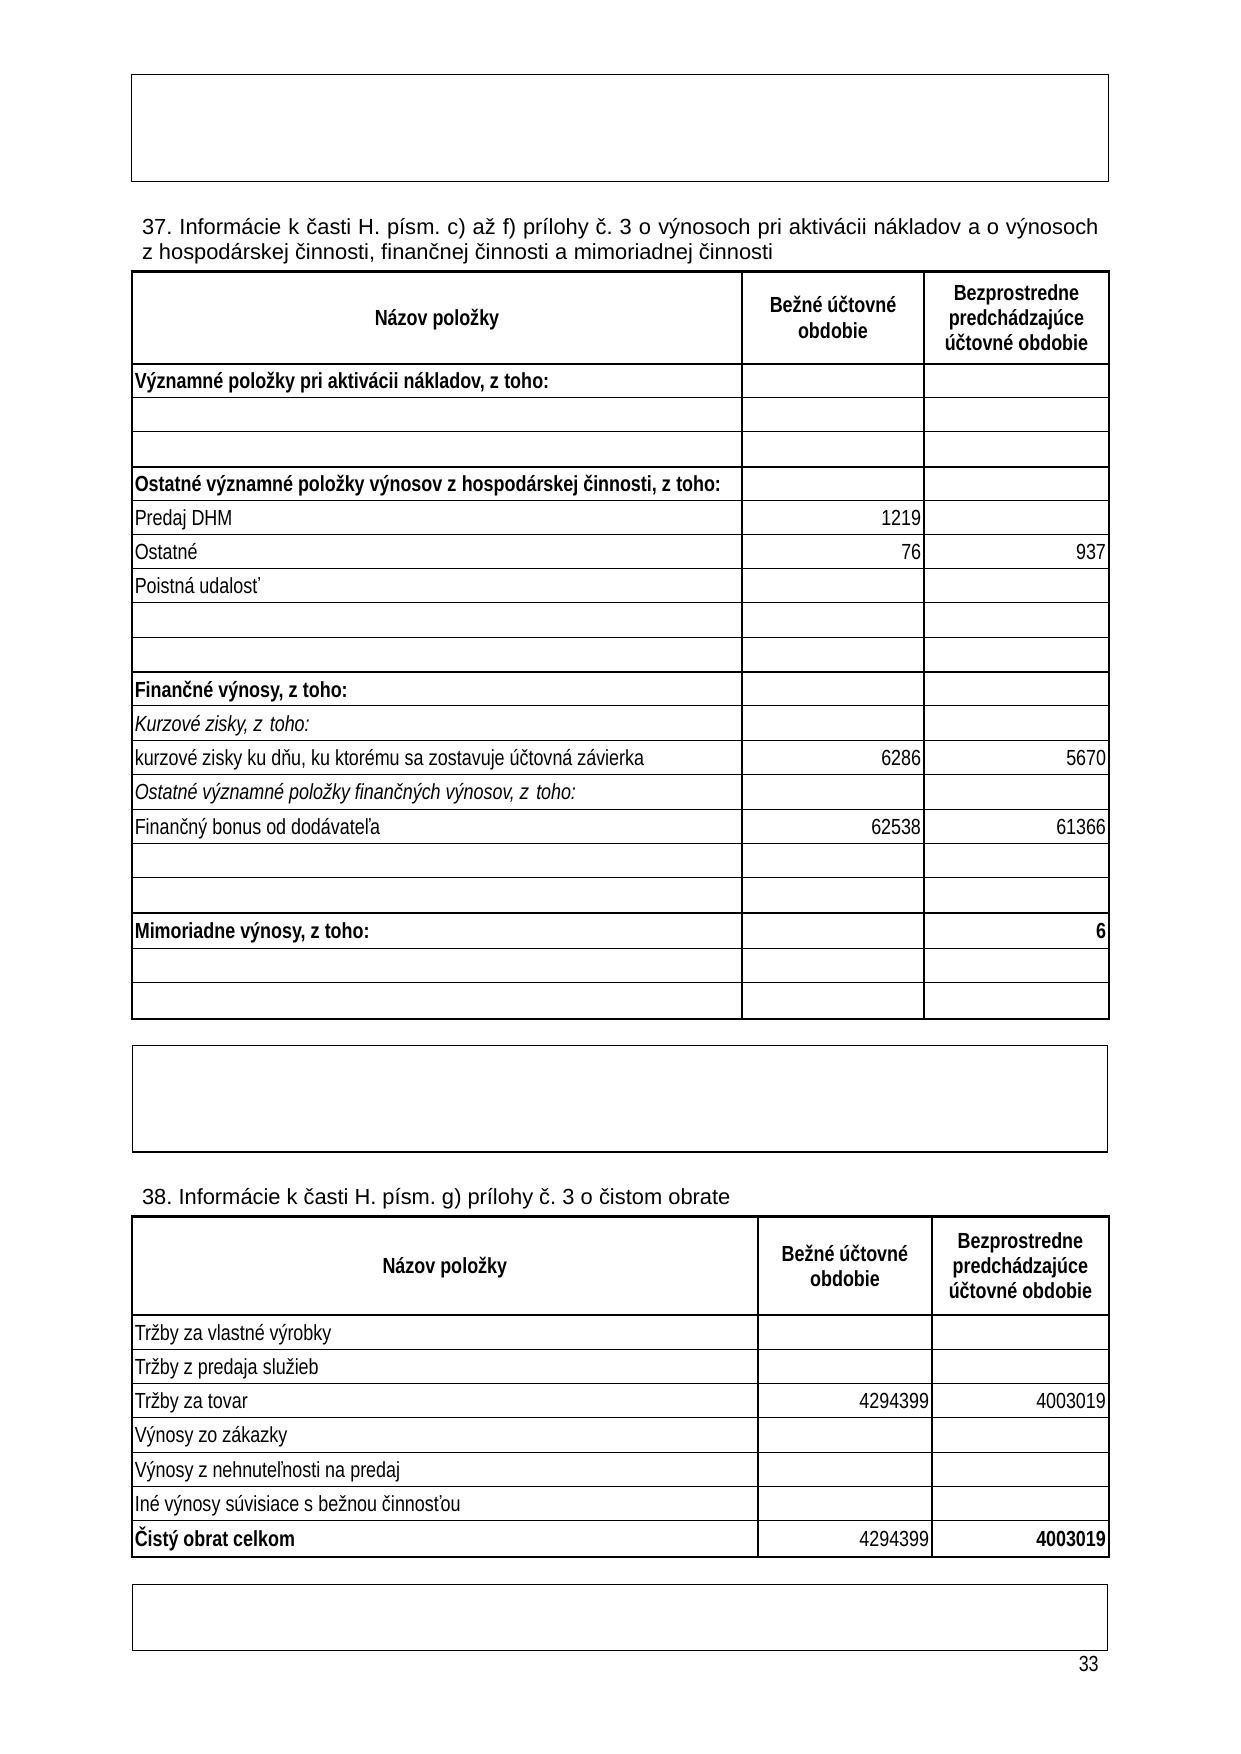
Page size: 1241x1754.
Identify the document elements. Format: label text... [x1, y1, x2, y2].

table_cell 5670 [925, 741, 1108, 774]
table_cell 4294399 [759, 1521, 931, 1556]
table_cell [925, 398, 1108, 431]
table_cell [925, 775, 1108, 808]
table_cell [759, 1487, 931, 1520]
table_cell [933, 1453, 1108, 1486]
table_cell [925, 983, 1108, 1018]
table_header Názov položky [133, 1218, 757, 1314]
table_cell [933, 1350, 1108, 1383]
table_header Bezprostredne predchádzajúce účtovné obdobie [933, 1218, 1108, 1314]
table_cell [933, 1487, 1108, 1520]
table_cell 61366 [925, 810, 1108, 843]
table_cell Tržby z predaja služieb [133, 1350, 757, 1383]
table_cell [925, 365, 1108, 397]
table_cell [759, 1453, 931, 1486]
table_cell 6 [925, 914, 1108, 947]
table_cell Finančný bonus od dodávateľa [133, 810, 741, 843]
table_cell 4003019 [933, 1384, 1108, 1417]
table_cell kurzové zisky ku dňu, ku ktorému sa zostavuje účtovná závierka [133, 741, 741, 774]
table_cell [743, 983, 923, 1018]
table_cell [133, 844, 741, 877]
table_cell [743, 775, 923, 808]
table_cell 4294399 [759, 1384, 931, 1417]
table_cell [133, 432, 741, 466]
table_cell Predaj DHM [133, 501, 741, 533]
table_cell [133, 949, 741, 982]
table_cell [759, 1418, 931, 1452]
table_cell [925, 844, 1108, 877]
table_header Bežné účtovné obdobie [743, 273, 923, 362]
table_cell [759, 1316, 931, 1348]
table_cell [743, 398, 923, 431]
text 37. Informácie k časti H. písm. c) až f) prílohy č. 3 o výnosoch pri aktivácii nákladov a o výnosoch z hospodárskej činnosti, finančnej činnosti a mimoriadnej činnosti [142, 214, 1098, 264]
table_cell [925, 638, 1108, 671]
table_cell Mimoriadne výnosy, z toho: [133, 914, 741, 947]
table_cell [933, 1418, 1108, 1452]
table_cell [759, 1350, 931, 1383]
table_cell [133, 398, 741, 431]
table_cell Kurzové zisky, z toho: [133, 706, 741, 740]
table_cell Významné položky pri aktivácii nákladov, z toho: [133, 365, 741, 397]
table_cell [743, 673, 923, 705]
table_cell [925, 706, 1108, 740]
table_cell Tržby za vlastné výrobky [133, 1316, 757, 1348]
table_cell Výnosy zo zákazky [133, 1418, 757, 1452]
table_cell [743, 844, 923, 877]
table_header [133, 1585, 1107, 1650]
table_cell [743, 706, 923, 740]
table_cell [933, 1316, 1108, 1348]
table_cell [743, 365, 923, 397]
table_cell [133, 878, 741, 912]
table_cell Ostatné významné položky finančných výnosov, z toho: [133, 775, 741, 808]
table_cell [743, 949, 923, 982]
table_cell 1219 [743, 501, 923, 533]
table_cell 76 [743, 535, 923, 568]
table_cell 62538 [743, 810, 923, 843]
table_cell Ostatné významné položky výnosov z hospodárskej činnosti, z toho: [133, 468, 741, 500]
table_header Bežné účtovné obdobie [759, 1218, 931, 1314]
table_cell [925, 432, 1108, 466]
table_header Bezprostredne predchádzajúce účtovné obdobie [925, 273, 1108, 362]
table_cell Iné výnosy súvisiace s bežnou činnosťou [133, 1487, 757, 1520]
table_cell [925, 673, 1108, 705]
table_cell [925, 878, 1108, 912]
table_cell Ostatné [133, 535, 741, 568]
table_cell [925, 569, 1108, 602]
table_cell [925, 468, 1108, 500]
table_cell [743, 569, 923, 602]
table_cell Finančné výnosy, z toho: [133, 673, 741, 705]
table_cell Tržby za tovar [133, 1384, 757, 1417]
table_cell [133, 983, 741, 1018]
table_cell 937 [925, 535, 1108, 568]
table_cell Poistná udalosť [133, 569, 741, 602]
table_cell [743, 432, 923, 466]
table_cell [743, 914, 923, 947]
table_cell Čistý obrat celkom [133, 1521, 757, 1556]
table_cell [133, 603, 741, 637]
table_cell [925, 501, 1108, 533]
table_header [133, 1046, 1107, 1151]
table_cell [743, 878, 923, 912]
table_header Názov položky [133, 273, 741, 362]
table_cell Výnosy z nehnuteľnosti na predaj [133, 1453, 757, 1486]
table_cell [925, 949, 1108, 982]
table_cell [743, 468, 923, 500]
table_cell [133, 638, 741, 671]
table_cell 6286 [743, 741, 923, 774]
text 38. Informácie k časti H. písm. g) prílohy č. 3 o čistom obrate [142, 1184, 1098, 1209]
table_cell [743, 638, 923, 671]
table_cell [925, 603, 1108, 637]
table_cell [743, 603, 923, 637]
table_cell 4003019 [933, 1521, 1108, 1556]
table_cell [132, 75, 1108, 181]
